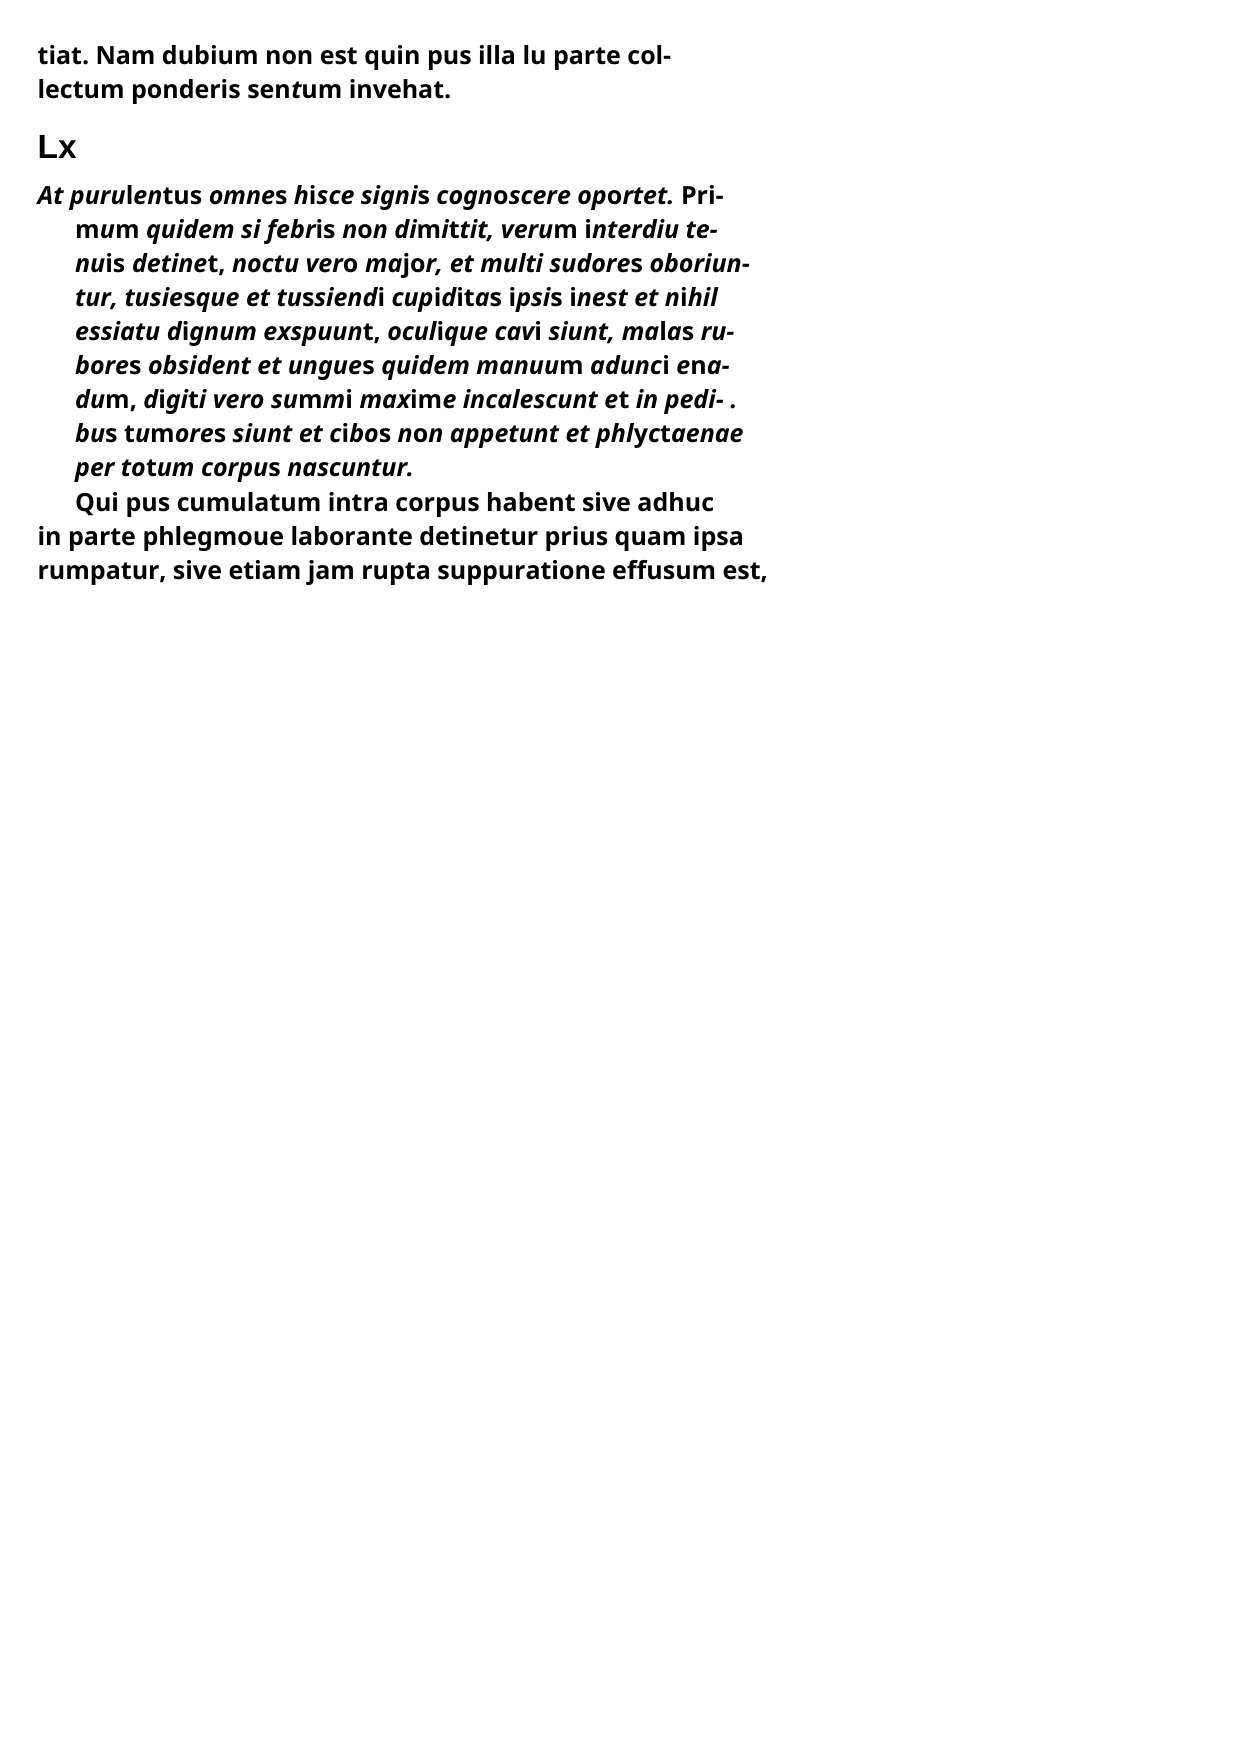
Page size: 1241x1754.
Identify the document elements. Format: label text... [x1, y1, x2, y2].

text tiat. Nam dubium non est quin pus illa lu parte col- lectum ponderis sentum invehat. [37, 37, 1203, 106]
subtitle Lx [37, 126, 1203, 165]
text At purulentus omnes hisce signis cognoscere oportet. Pri- mum quidem si febris non dimittit, verum interdiu te- nuis detinet, noctu vero major, et multi sudores oboriun- tur, tusiesque et tussiendi cupiditas ipsis inest et nihil essiatu dignum exspuunt, oculique cavi siunt, malas ru- bores obsident et ungues quidem manuum adunci ena- dum, digiti vero summi maxime incalescunt et in pedi- . bus tumores siunt et cibos non appetunt et phlyctaenae per totum corpus nascuntur. [37, 178, 1203, 484]
text Qui pus cumulatum intra corpus habent sive adhuc in parte phlegmoue laborante detinetur prius quam ipsa rumpatur, sive etiam jam rupta suppuratione effusum est, [37, 484, 1203, 586]
